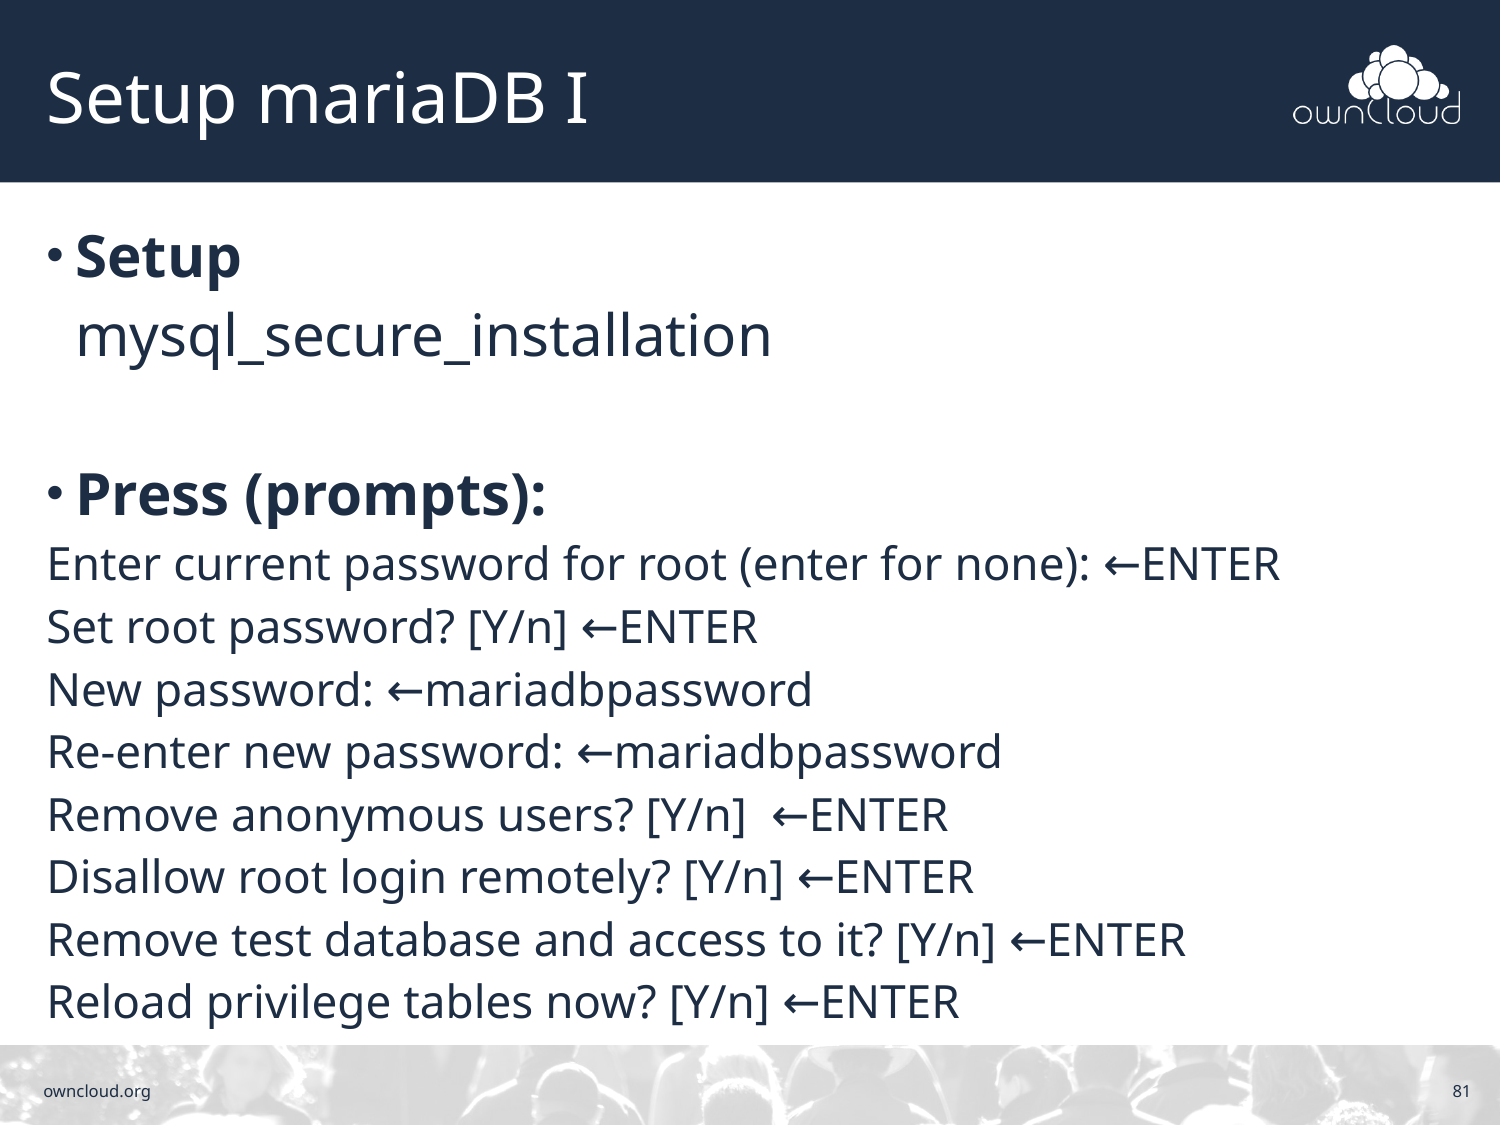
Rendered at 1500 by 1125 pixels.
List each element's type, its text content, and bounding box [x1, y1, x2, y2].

picture [1293, 45, 1460, 124]
picture [0, 1045, 1500, 1125]
list Setup mysql_secure_installation Press (prompts): Enter current password for root (enter for none): ←ENTER Set root password? [Y/n] ←ENTER New password: ←mariadbpassword Re-enter new password: ←mariadbpassword Remove anonymous users? [Y/n] ←ENTER Disallow root login remotely? [Y/n] ←ENTER Remove test database and access to it? [Y/n] ←ENTER Reload privilege tables now? [Y/n] ←ENTER [46, 214, 1465, 1026]
title Setup mariaDB I [46, 5, 1258, 187]
